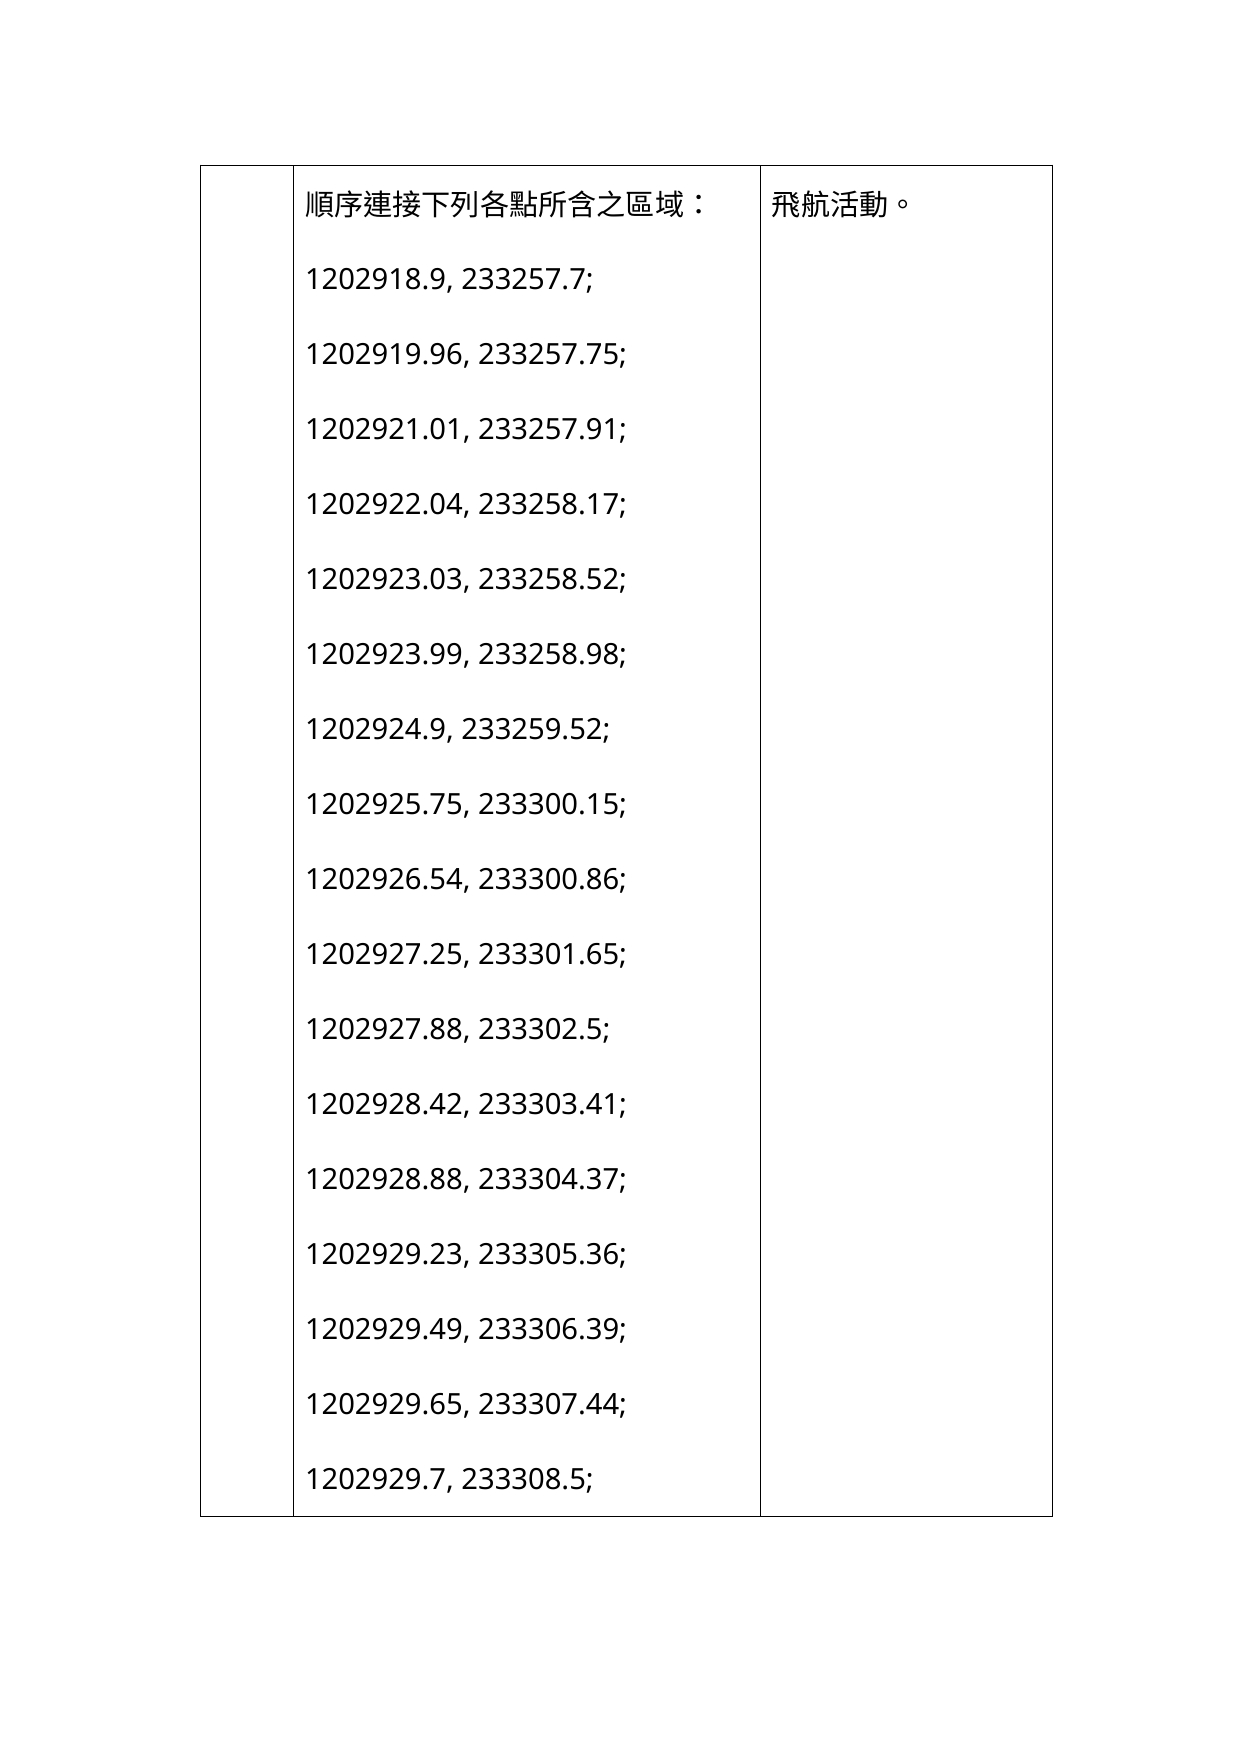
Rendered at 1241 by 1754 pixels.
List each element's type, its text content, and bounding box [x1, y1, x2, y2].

table_cell 飛航活動。 [761, 166, 1052, 1516]
table_cell [201, 166, 293, 1516]
table_cell 順序連接下列各點所含之區域： 1202918.9, 233257.7; 1202919.96, 233257.75; 1202921.01, 233257.91; 1202922.04, 233258.17; 1202923.03, 233258.52; 1202923.99, 233258.98; 1202924.9, 233259.52; 1202925.75, 233300.15; 1202926.54, 233300.86; 1202927.25, 233301.65; 1202927.88, 233302.5; 1202928.42, 233303.41; 1202928.88, 233304.37; 1202929.23, 233305.36; 1202929.49, 233306.39; 1202929.65, 233307.44; 1202929.7, 233308.5; [294, 166, 760, 1516]
